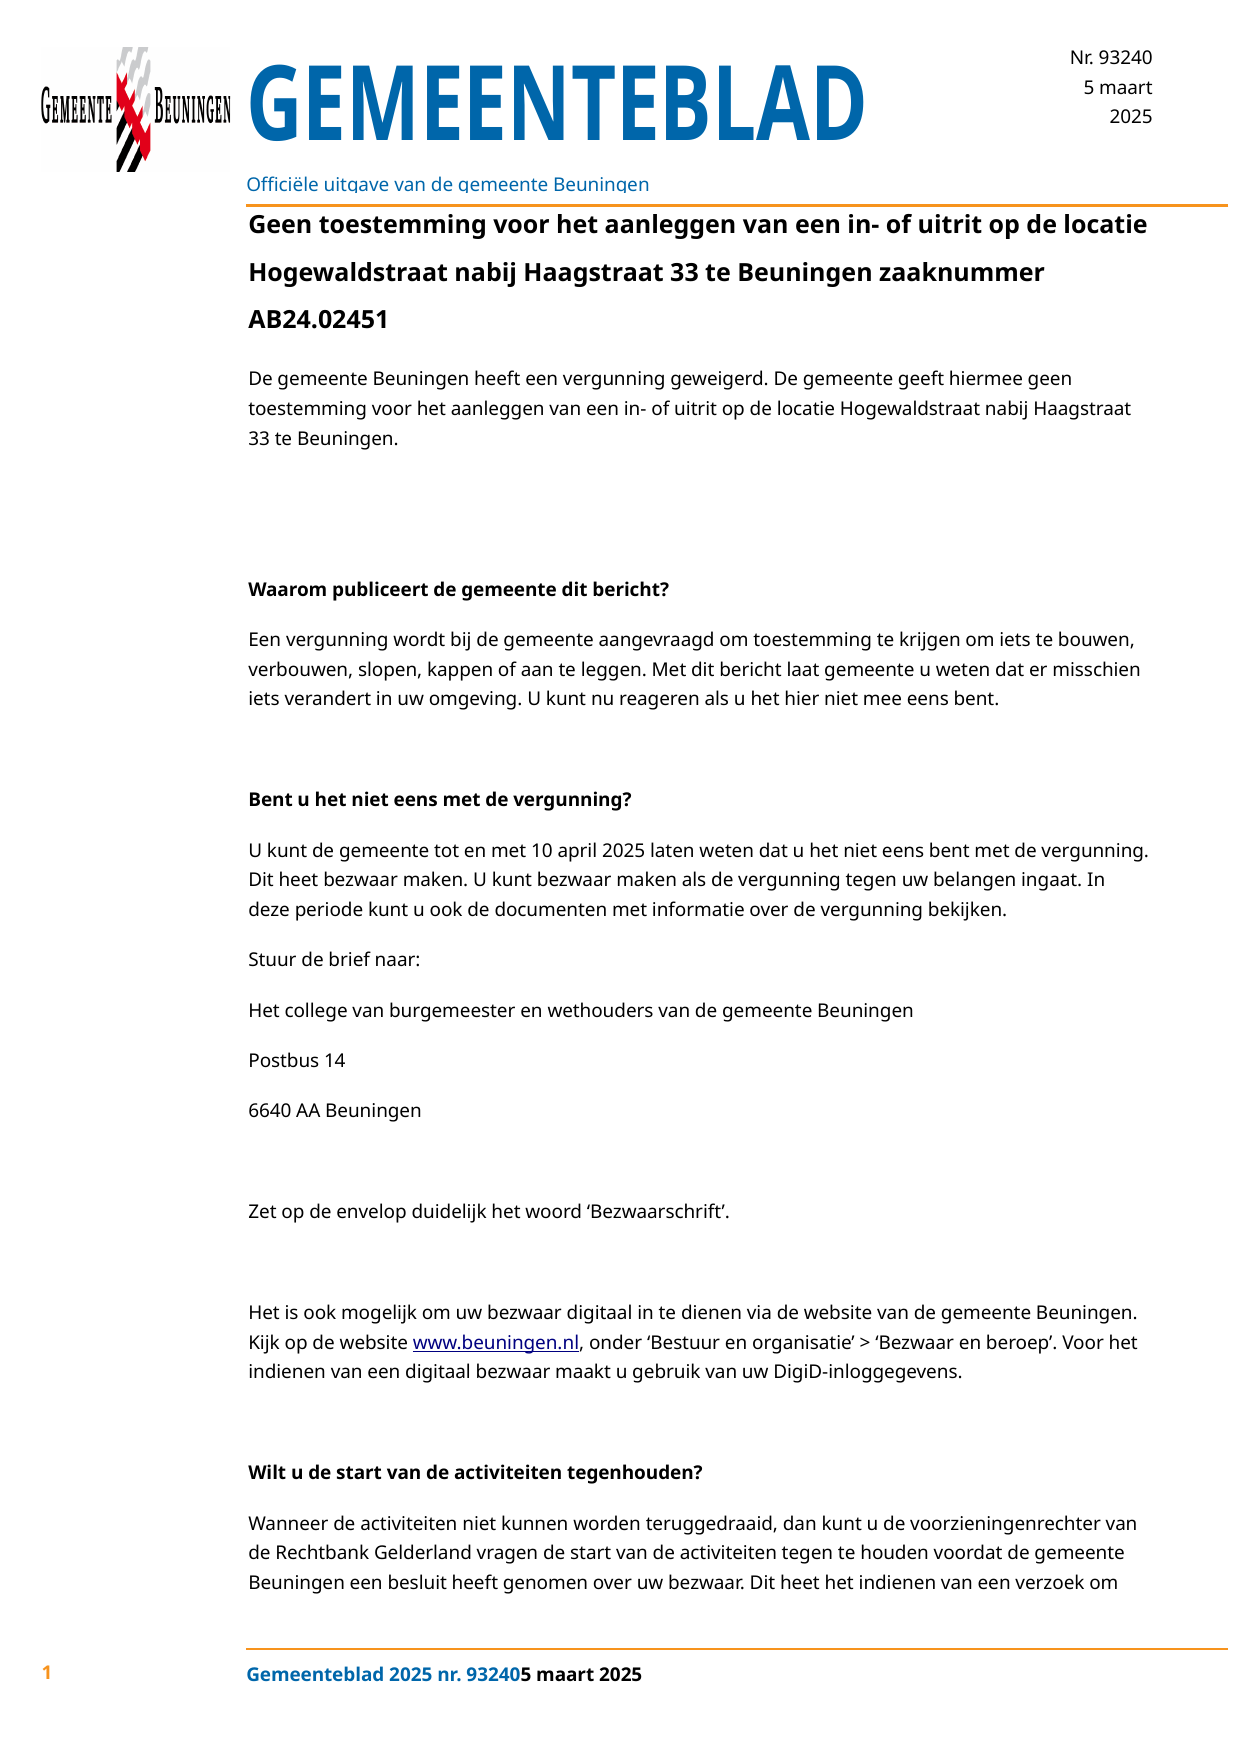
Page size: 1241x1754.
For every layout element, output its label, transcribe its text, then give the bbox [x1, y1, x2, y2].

text Een vergunning wordt bij de gemeente aangevraagd om toestemming te krijgen om iets te bouwen, verbouwen, slopen, kappen of aan te leggen. Met dit bericht laat gemeente u weten dat er misschien iets verandert in uw omgeving. U kunt nu reageren als u het hier niet mee eens bent. [248, 626, 1152, 711]
text Bent u het niet eens met de vergunning? [248, 786, 1152, 812]
text Wilt u de start van de activiteiten tegenhouden? [248, 1459, 1152, 1485]
text Wanneer de activiteiten niet kunnen worden teruggedraaid, dan kunt u de voorzieningenrechter van de Rechtbank Gelderland vragen de start van de activiteiten tegen te houden voordat de gemeente Beuningen een besluit heeft genomen over uw bezwaar. Dit heet het indienen van een verzoek om [248, 1510, 1152, 1594]
text 6640 AA Beuningen [248, 1098, 1152, 1123]
text Postbus 14 [248, 1047, 1152, 1073]
picture [41, 47, 231, 172]
text Het is ook mogelijk om uw bezwaar digitaal in te dienen via de website van de gemeente Beuningen. Kijk op de website www.beuningen.nl, onder ‘Bestuur en organisatie’ > ‘Bezwaar en beroep’. Voor het indienen van een digitaal bezwaar maakt u gebruik van uw DigiD-inloggegevens. [248, 1299, 1152, 1384]
text Zet op de envelop duidelijk het woord ‘Bezwaarschrift’. [248, 1198, 1152, 1224]
text Geen toestemming voor het aanleggen van een in- of uitrit op de locatie Hogewaldstraat nabij Haagstraat 33 te Beuningen zaaknummer AB24.02451 [248, 207, 1152, 336]
text U kunt de gemeente tot en met 10 april 2025 laten weten dat u het niet eens bent met de vergunning. Dit heet bezwaar maken. U kunt bezwaar maken als de vergunning tegen uw belangen ingaat. In deze periode kunt u ook de documenten met informatie over de vergunning bekijken. [248, 837, 1152, 922]
text Stuur de brief naar: [248, 946, 1152, 972]
text Waarom publiceert de gemeente dit bericht? [248, 576, 1152, 602]
text De gemeente Beuningen heeft een vergunning geweigerd. De gemeente geeft hiermee geen toestemming voor het aanleggen van een in- of uitrit op de locatie Hogewaldstraat nabij Haagstraat 33 te Beuningen. [248, 366, 1152, 450]
text Het college van burgemeester en wethouders van de gemeente Beuningen [248, 997, 1152, 1022]
